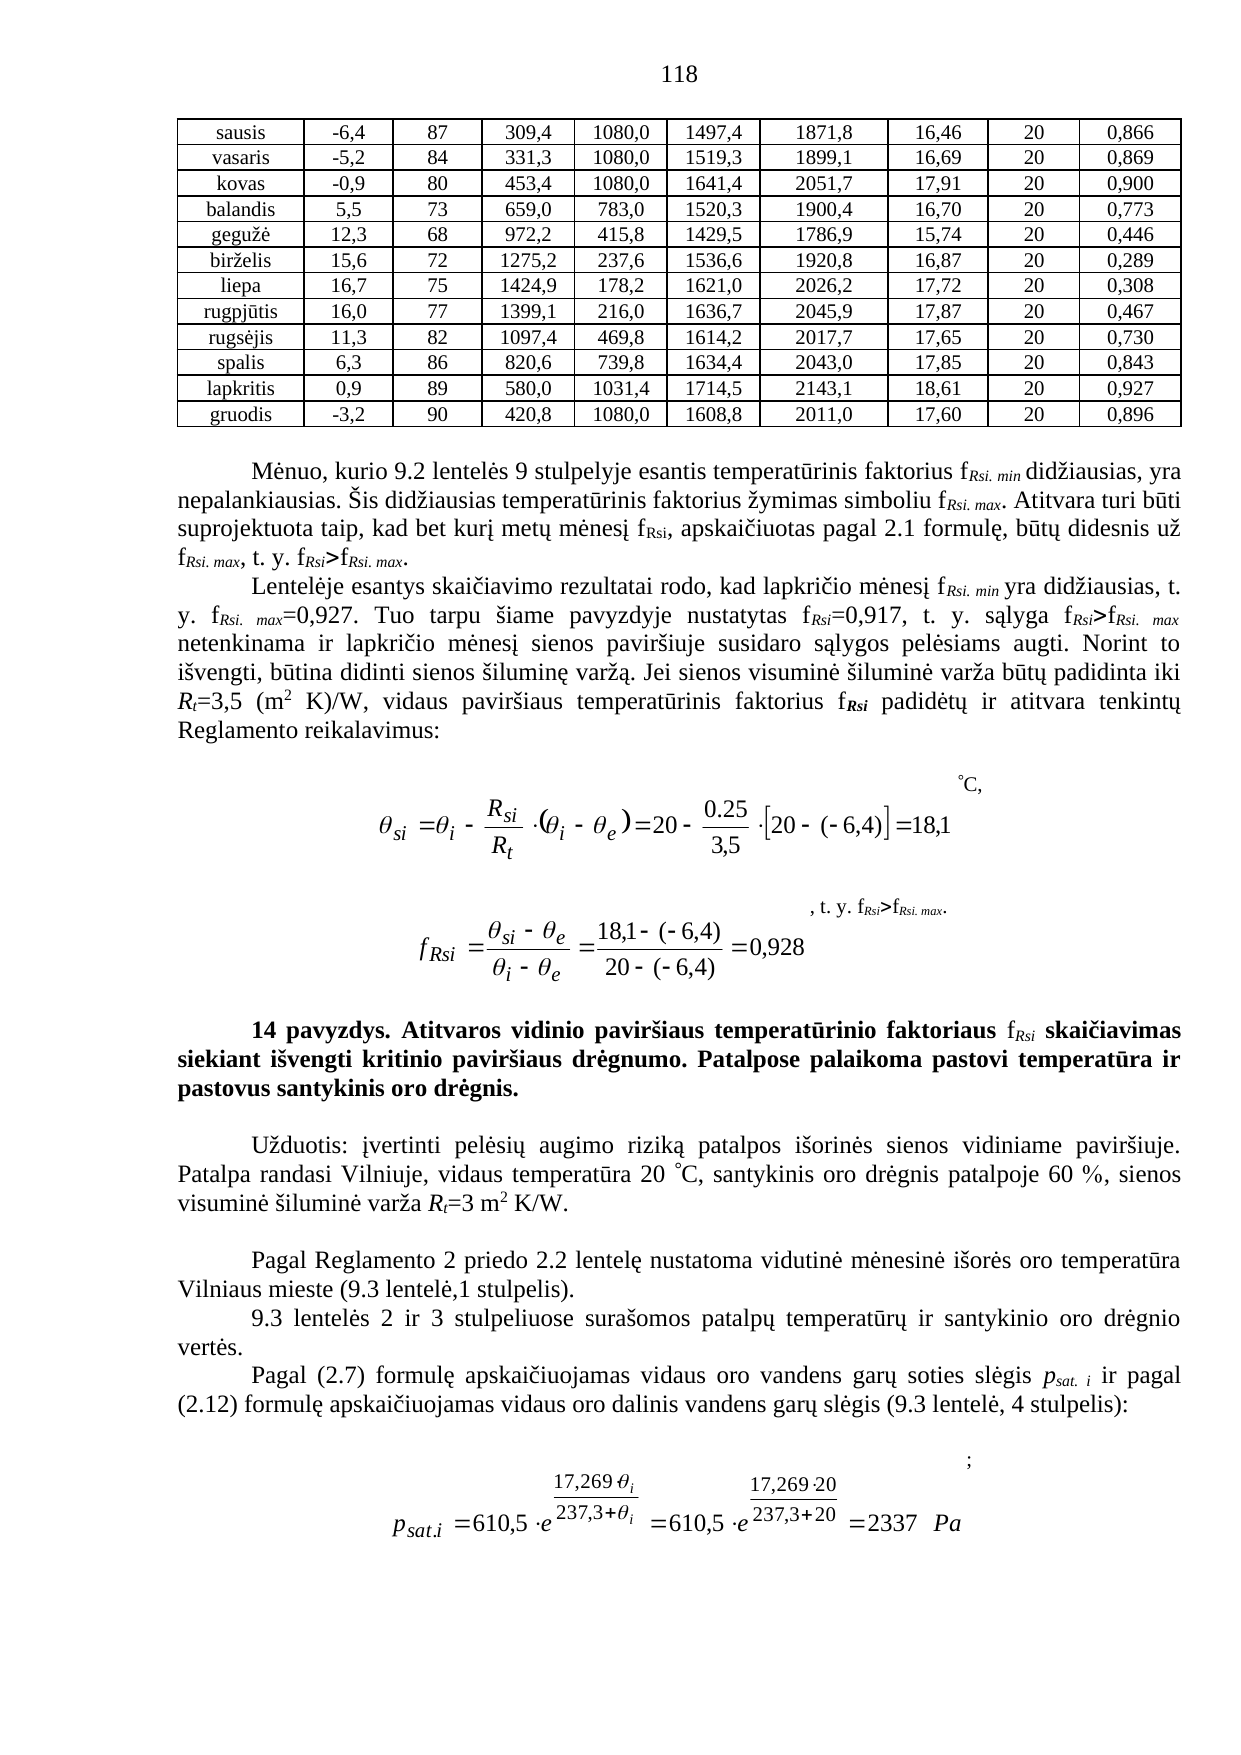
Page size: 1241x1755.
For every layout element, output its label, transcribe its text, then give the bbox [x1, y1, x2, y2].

table_cell 86 [394, 350, 481, 374]
table_cell 659,0 [483, 197, 574, 221]
table_cell 16,69 [889, 145, 987, 169]
table_cell 1424,9 [483, 273, 574, 297]
table_header ; [177, 1447, 1181, 1547]
table_cell vasaris [178, 145, 303, 169]
table_cell balandis [178, 197, 303, 221]
table_cell 82 [394, 325, 481, 349]
table_cell birželis [178, 248, 303, 272]
table_cell 2051,7 [761, 171, 887, 195]
table_cell 1636,7 [668, 299, 759, 323]
text Užduotis: įvertinti pelėsių augimo riziką patalpos išorinės sienos vidiniame paviršiuje. Patalpa randasi Vilniuje, vidaus temperatūra 20 °C, santykinis oro drėgnis patalpoje 60 %, sienos visuminė šiluminė varža Rt=3 m2 K/W. [177, 1131, 1181, 1217]
table_cell 11,3 [305, 325, 392, 349]
table_cell 1920,8 [761, 248, 887, 272]
table_cell 2045,9 [761, 299, 887, 323]
table_cell 1899,1 [761, 145, 887, 169]
table_cell -6,4 [305, 120, 392, 144]
table_cell 1080,0 [575, 402, 666, 426]
table_cell 0,927 [1080, 376, 1180, 400]
table_cell 90 [394, 402, 481, 426]
table_cell 453,4 [483, 171, 574, 195]
table_cell 1399,1 [483, 299, 574, 323]
table_cell 20 [989, 273, 1079, 297]
table_cell 0,900 [1080, 171, 1180, 195]
table_cell 20 [989, 402, 1079, 426]
table_cell 1080,0 [575, 120, 666, 144]
table_cell 2043,0 [761, 350, 887, 374]
table_header °C, [177, 772, 1181, 865]
table_cell 0,730 [1080, 325, 1180, 349]
table_cell 16,87 [889, 248, 987, 272]
table_cell 84 [394, 145, 481, 169]
table_cell 1871,8 [761, 120, 887, 144]
table_cell 68 [394, 222, 481, 246]
table_cell 1497,4 [668, 120, 759, 144]
table_cell 469,8 [575, 325, 666, 349]
table_cell rugpjūtis [178, 299, 303, 323]
table_cell 20 [989, 222, 1079, 246]
table_cell 0,896 [1080, 402, 1180, 426]
table_cell spalis [178, 350, 303, 374]
table_cell 72 [394, 248, 481, 272]
table_cell 420,8 [483, 402, 574, 426]
table_cell 1900,4 [761, 197, 887, 221]
table_cell 20 [989, 171, 1079, 195]
table_cell 15,6 [305, 248, 392, 272]
table_cell gegužė [178, 222, 303, 246]
table_cell -0,9 [305, 171, 392, 195]
text 9.3 lentelės 2 ir 3 stulpeliuose surašomos patalpų temperatūrų ir santykinio oro drėgnio vertės. [177, 1303, 1181, 1361]
table_cell 178,2 [575, 273, 666, 297]
table_cell 20 [989, 145, 1079, 169]
table_cell 20 [989, 197, 1079, 221]
table_cell 783,0 [575, 197, 666, 221]
table_cell kovas [178, 171, 303, 195]
table_cell 20 [989, 299, 1079, 323]
table_cell 2011,0 [761, 402, 887, 426]
table_cell 216,0 [575, 299, 666, 323]
table_cell 20 [989, 325, 1079, 349]
table_cell 1614,2 [668, 325, 759, 349]
table_cell lapkritis [178, 376, 303, 400]
table_cell 739,8 [575, 350, 666, 374]
table_cell 1275,2 [483, 248, 574, 272]
table_cell 17,72 [889, 273, 987, 297]
table_cell 73 [394, 197, 481, 221]
table_cell 17,60 [889, 402, 987, 426]
table_cell 1031,4 [575, 376, 666, 400]
table_cell 2017,7 [761, 325, 887, 349]
table_cell 87 [394, 120, 481, 144]
table_cell gruodis [178, 402, 303, 426]
table_cell 1536,6 [668, 248, 759, 272]
table_cell 16,70 [889, 197, 987, 221]
table_cell 17,65 [889, 325, 987, 349]
table_cell 1714,5 [668, 376, 759, 400]
table_cell rugsėjis [178, 325, 303, 349]
table_cell -3,2 [305, 402, 392, 426]
table_cell 1519,3 [668, 145, 759, 169]
table_cell 415,8 [575, 222, 666, 246]
table_cell 5,5 [305, 197, 392, 221]
table_cell 6,3 [305, 350, 392, 374]
table_cell 1080,0 [575, 171, 666, 195]
table_cell 17,87 [889, 299, 987, 323]
table_cell 1429,5 [668, 222, 759, 246]
text 14 pavyzdys. Atitvaros vidinio paviršiaus temperatūrinio faktoriaus fRsi skaičiavimas siekiant išvengti kritinio paviršiaus drėgnumo. Patalpose palaikoma pastovi temperatūra ir pastovus santykinis oro drėgnis. [177, 1016, 1181, 1102]
text Mėnuo, kurio 9.2 lentelės 9 stulpelyje esantis temperatūrinis faktorius fRsi. min didžiausias, yra nepalankiausias. Šis didžiausias temperatūrinis faktorius žymimas simboliu fRsi. max. Atitvara turi būti suprojektuota taip, kad bet kurį metų mėnesį fRsi, apskaičiuotas pagal 2.1 formulę, būtų didesnis už fRsi. max, t. y. fRsi>fRsi. max. [177, 456, 1181, 571]
table_cell 1621,0 [668, 273, 759, 297]
table_cell 16,0 [305, 299, 392, 323]
table_cell 580,0 [483, 376, 574, 400]
table_cell 1080,0 [575, 145, 666, 169]
table_cell 0,446 [1080, 222, 1180, 246]
table_cell 309,4 [483, 120, 574, 144]
table_cell -5,2 [305, 145, 392, 169]
table_cell 2026,2 [761, 273, 887, 297]
table_cell 16,7 [305, 273, 392, 297]
table_cell 0,9 [305, 376, 392, 400]
table_cell 17,85 [889, 350, 987, 374]
table_cell 0,773 [1080, 197, 1180, 221]
table_cell 0,467 [1080, 299, 1180, 323]
table_cell 820,6 [483, 350, 574, 374]
text Pagal (2.7) formulę apskaičiuojamas vidaus oro vandens garų soties slėgis psat. i ir pagal (2.12) formulę apskaičiuojamas vidaus oro dalinis vandens garų slėgis (9.3 lentelė, 4 stulpelis): [177, 1361, 1181, 1418]
table_cell 0,308 [1080, 273, 1180, 297]
table_cell 331,3 [483, 145, 574, 169]
table_cell 17,91 [889, 171, 987, 195]
table_cell 89 [394, 376, 481, 400]
table_cell 75 [394, 273, 481, 297]
table_cell 2143,1 [761, 376, 887, 400]
table_cell sausis [178, 120, 303, 144]
table_cell 80 [394, 171, 481, 195]
table_cell 18,61 [889, 376, 987, 400]
table_cell 237,6 [575, 248, 666, 272]
table_cell 15,74 [889, 222, 987, 246]
table_cell 1634,4 [668, 350, 759, 374]
table_cell 1097,4 [483, 325, 574, 349]
table_cell 20 [989, 248, 1079, 272]
table_cell 0,289 [1080, 248, 1180, 272]
table_cell 20 [989, 120, 1079, 144]
table_cell 0,866 [1080, 120, 1180, 144]
table_cell liepa [178, 273, 303, 297]
table_cell 16,46 [889, 120, 987, 144]
text Pagal Reglamento 2 priedo 2.2 lentelę nustatoma vidutinė mėnesinė išorės oro temperatūra Vilniaus mieste (9.3 lentelė,1 stulpelis). [177, 1246, 1181, 1303]
table_cell 1786,9 [761, 222, 887, 246]
table_cell 1641,4 [668, 171, 759, 195]
text Lentelėje esantys skaičiavimo rezultatai rodo, kad lapkričio mėnesį fRsi. min yra didžiausias, t. y. fRsi. max=0,927. Tuo tarpu šiame pavyzdyje nustatytas fRsi=0,917, t. y. sąlyga fRsi>fRsi. max netenkinama ir lapkričio mėnesį sienos paviršiuje susidaro sąlygos pelėsiams augti. Norint to išvengti, būtina didinti sienos šiluminę varžą. Jei sienos visuminė šiluminė varža būtų padidinta iki Rt=3,5 (m2 K)/W, vidaus paviršiaus temperatūrinis faktorius fRsi padidėtų ir atitvara tenkintų Reglamento reikalavimus: [177, 571, 1181, 743]
table_cell 972,2 [483, 222, 574, 246]
table_cell 20 [989, 376, 1079, 400]
table_cell 12,3 [305, 222, 392, 246]
table_cell 1608,8 [668, 402, 759, 426]
table_cell 0,843 [1080, 350, 1180, 374]
table_cell 77 [394, 299, 481, 323]
table_cell 0,869 [1080, 145, 1180, 169]
table_cell 20 [989, 350, 1079, 374]
table_header , t. y. fRsi>fRsi. max. [177, 894, 1181, 987]
table_cell 1520,3 [668, 197, 759, 221]
